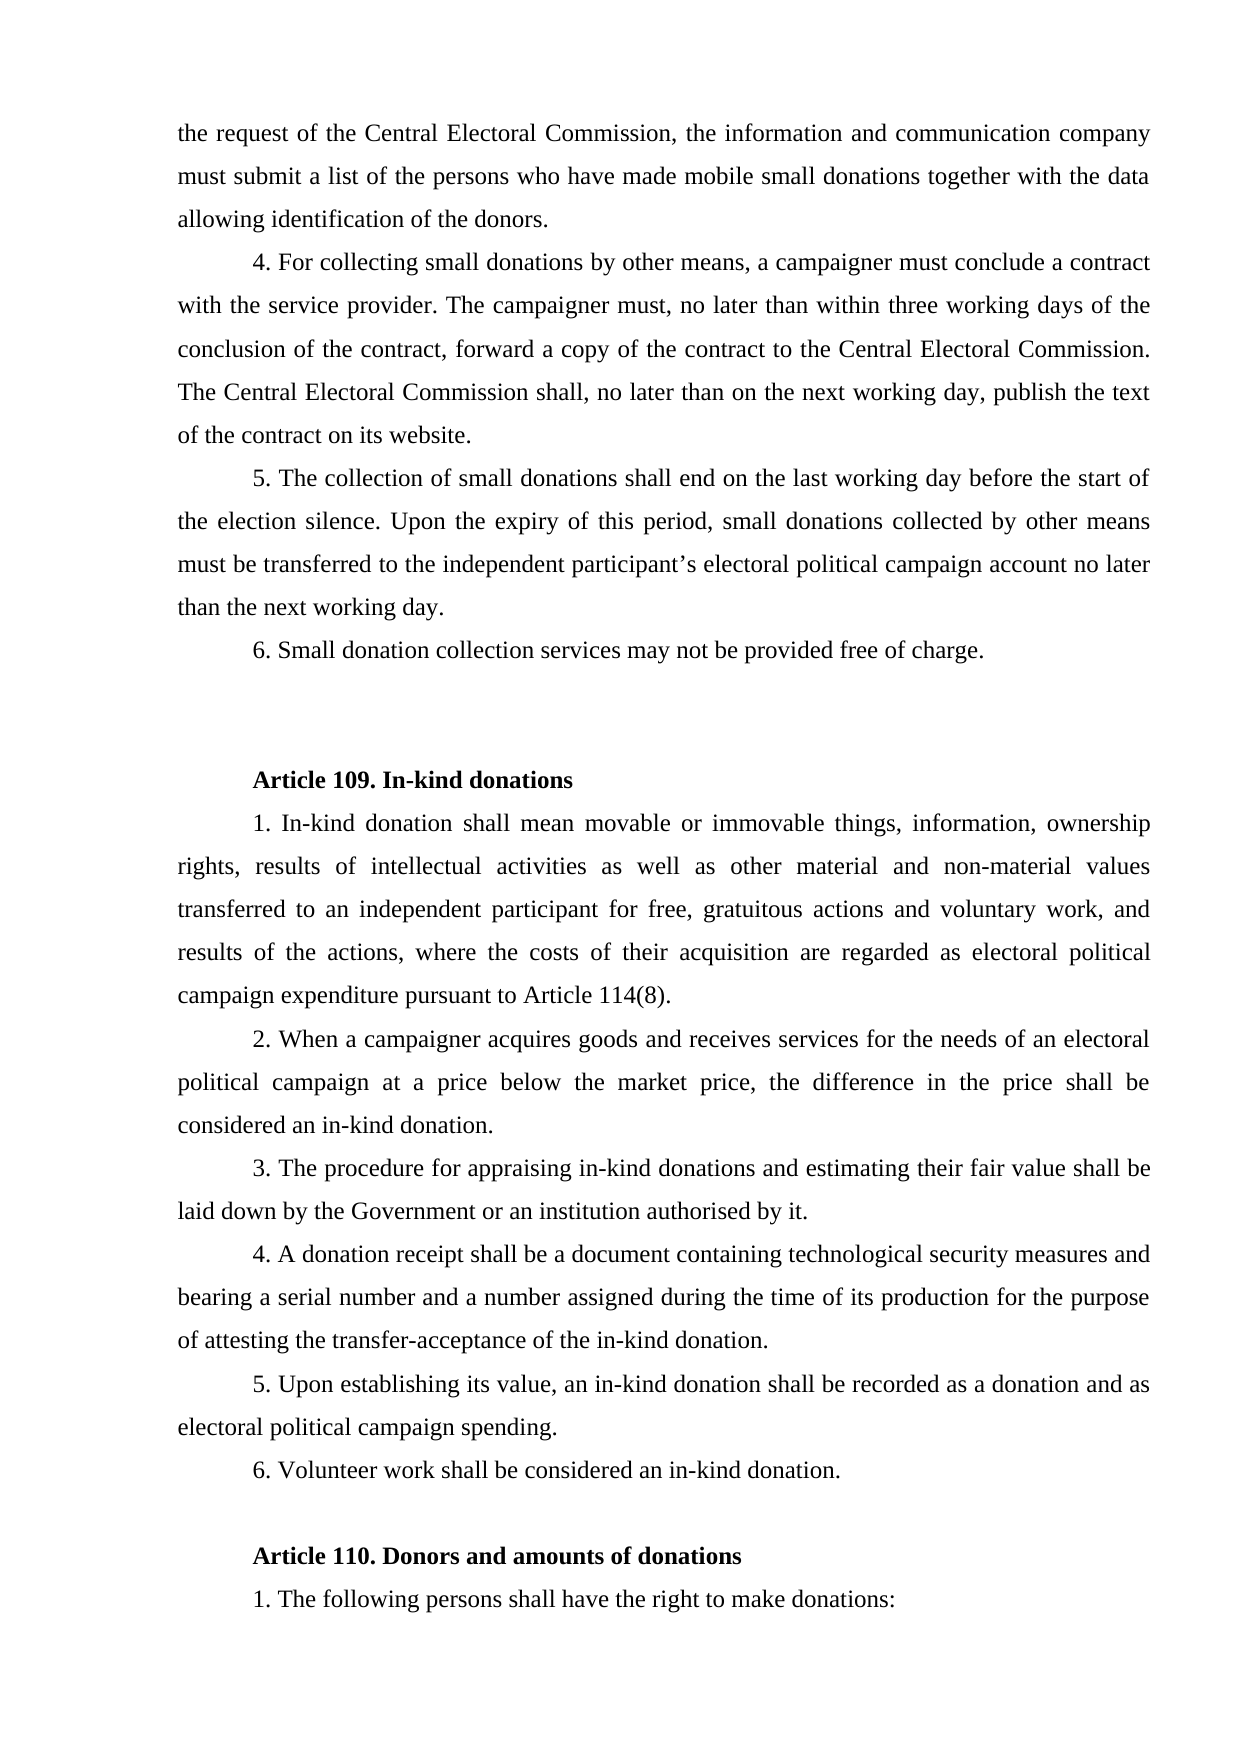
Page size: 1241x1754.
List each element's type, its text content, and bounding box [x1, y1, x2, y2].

text 2. When a campaigner acquires goods and receives services for the needs of an electoral political campaign at a price below the market price, the difference in the price shall be considered an in-kind donation. [177, 1024, 1152, 1139]
text Article 109. In-kind donations [177, 765, 1152, 794]
text 6. Volunteer work shall be considered an in-kind donation. [177, 1455, 1152, 1484]
text 5. Upon establishing its value, an in-kind donation shall be recorded as a donation and as electoral political campaign spending. [177, 1369, 1152, 1441]
text 1. The following persons shall have the right to make donations: [177, 1584, 1152, 1613]
text Article 110. Donors and amounts of donations [177, 1541, 1152, 1570]
text 4. For collecting small donations by other means, a campaigner must conclude a contract with the service provider. The campaigner must, no later than within three working days of the conclusion of the contract, forward a copy of the contract to the Central Electoral Commission. The Central Electoral Commission shall, no later than on the next working day, publish the text of the contract on its website. [177, 247, 1152, 449]
text 4. A donation receipt shall be a document containing technological security measures and bearing a serial number and a number assigned during the time of its production for the purpose of attesting the transfer-acceptance of the in-kind donation. [177, 1239, 1152, 1354]
text the request of the Central Electoral Commission, the information and communication company must submit a list of the persons who have made mobile small donations together with the data allowing identification of the donors. [177, 118, 1152, 233]
text 1. In-kind donation shall mean movable or immovable things, information, ownership rights, results of intellectual activities as well as other material and non-material values transferred to an independent participant for free, gratuitous actions and voluntary work, and results of the actions, where the costs of their acquisition are regarded as electoral political campaign expenditure pursuant to Article 114(8). [177, 808, 1152, 1009]
text 5. The collection of small donations shall end on the last working day before the start of the election silence. Upon the expiry of this period, small donations collected by other means must be transferred to the independent participant’s electoral political campaign account no later than the next working day. [177, 463, 1152, 621]
text 3. The procedure for appraising in-kind donations and estimating their fair value shall be laid down by the Government or an institution authorised by it. [177, 1153, 1152, 1225]
text 6. Small donation collection services may not be provided free of charge. [177, 636, 1152, 664]
